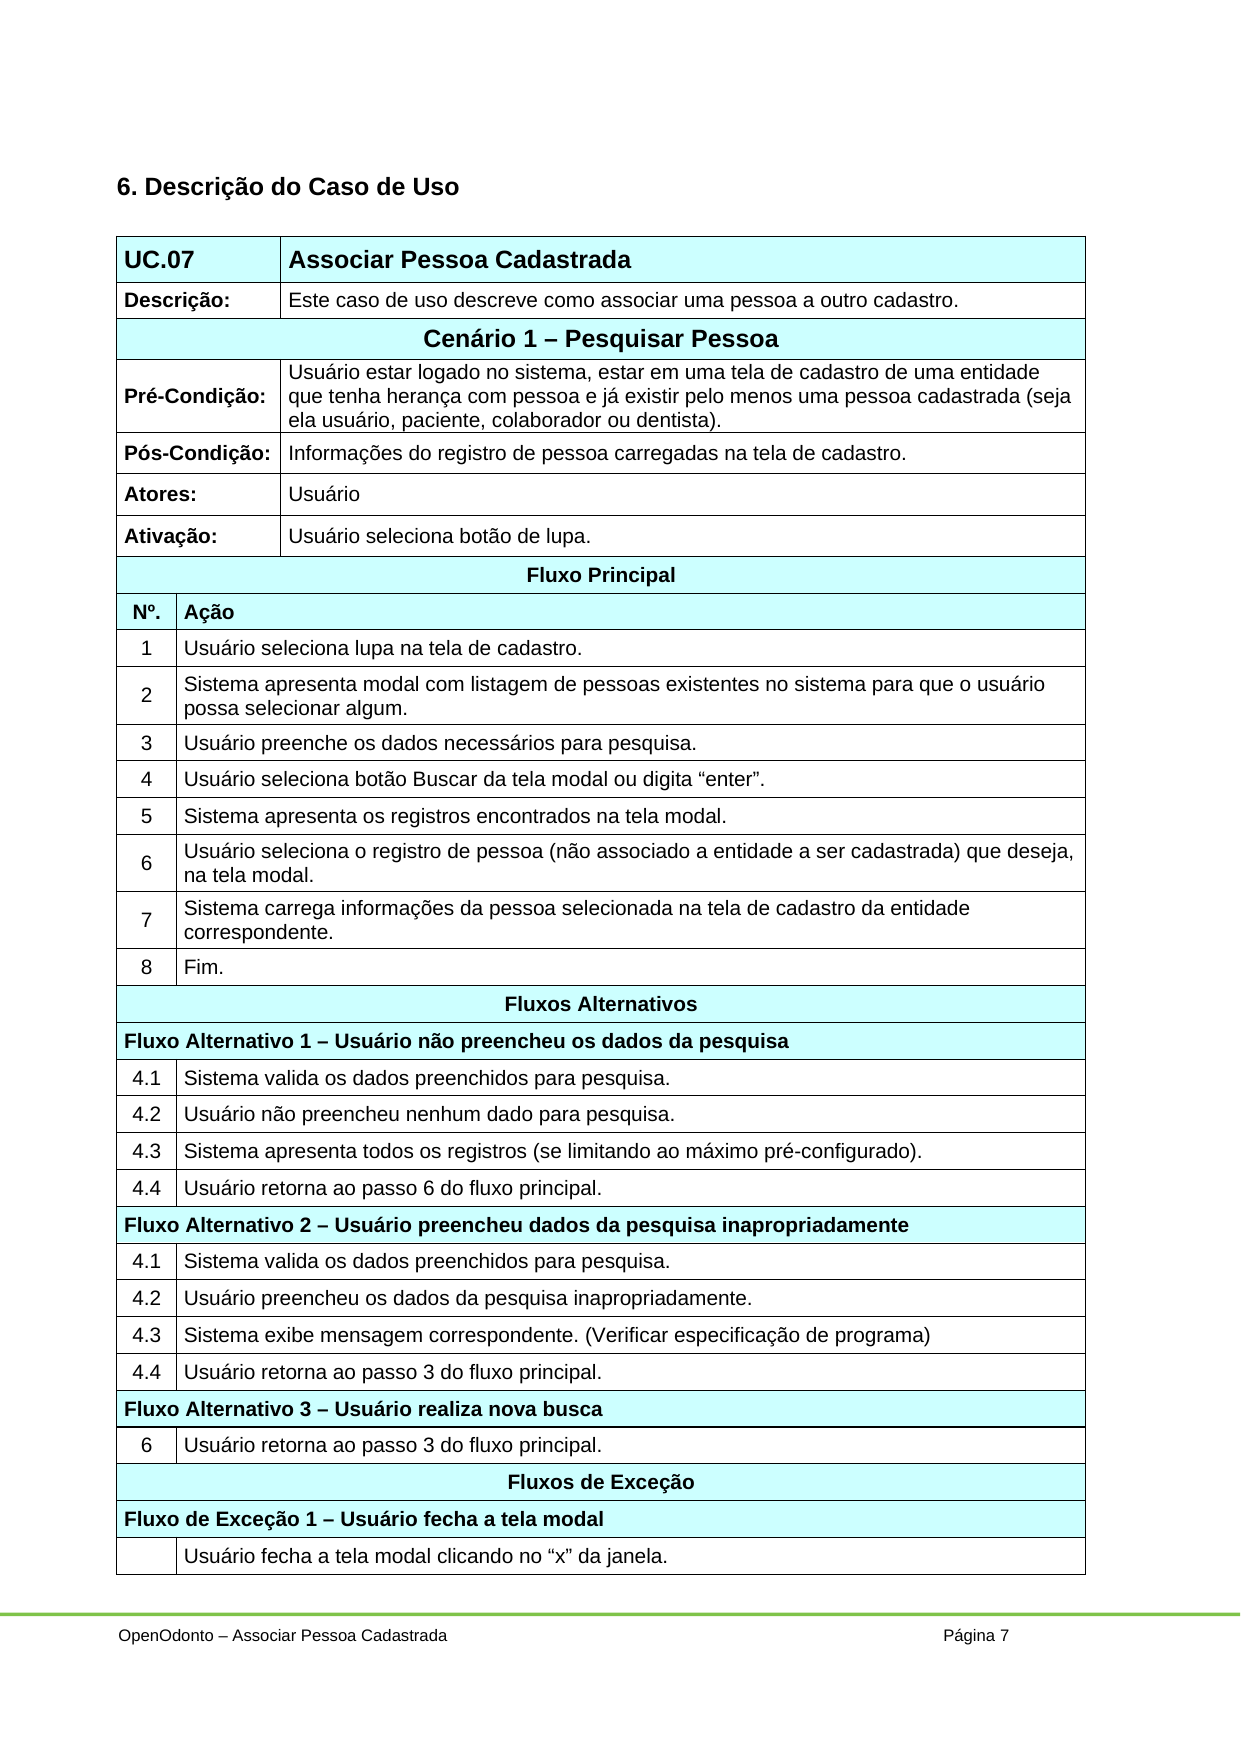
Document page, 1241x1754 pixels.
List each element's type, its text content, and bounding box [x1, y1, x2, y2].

table_cell Sistema valida os dados preenchidos para pesquisa. [177, 1244, 1085, 1279]
table_cell 2 [117, 667, 176, 723]
table_cell Fim. [177, 949, 1085, 985]
table_cell 5 [117, 798, 176, 834]
table_cell Sistema exibe mensagem correspondente. (Verificar especificação de programa) [177, 1317, 1085, 1353]
table_cell Ação [177, 594, 1085, 629]
table_cell Ativação: [117, 516, 280, 556]
table_cell Fluxo Alternativo 3 – Usuário realiza nova busca [117, 1391, 1085, 1426]
table_cell Fluxos de Exceção [117, 1464, 1085, 1500]
table_cell Usuário seleciona botão de lupa. [281, 516, 1085, 556]
table_cell 6 [117, 835, 176, 891]
table_header Associar Pessoa Cadastrada [281, 237, 1085, 282]
table_cell Usuário fecha a tela modal clicando no “x” da janela. [177, 1538, 1085, 1573]
table_header UC.07 [117, 237, 280, 282]
table_cell Informações do registro de pessoa carregadas na tela de cadastro. [281, 433, 1085, 473]
table_cell 6 [117, 1428, 176, 1463]
table_cell Fluxo Alternativo 1 – Usuário não preencheu os dados da pesquisa [117, 1023, 1085, 1059]
table_cell Usuário estar logado no sistema, estar em uma tela de cadastro de uma entidade que tenha herança com pessoa e já existir pelo menos uma pessoa cadastrada (seja ela usuário, paciente, colaborador ou dentista). [281, 360, 1085, 432]
table_cell 4 [117, 761, 176, 797]
table_cell Fluxo Alternativo 2 – Usuário preencheu dados da pesquisa inapropriadamente [117, 1207, 1085, 1242]
table_cell Sistema apresenta modal com listagem de pessoas existentes no sistema para que o usuário possa selecionar algum. [177, 667, 1085, 723]
table_cell 4.1 [117, 1060, 176, 1095]
table_cell Sistema carrega informações da pessoa selecionada na tela de cadastro da entidade correspondente. [177, 892, 1085, 948]
table_cell Cenário 1 – Pesquisar Pessoa [117, 319, 1085, 359]
table_cell [117, 1538, 176, 1573]
table_cell Pré-Condição: [117, 360, 280, 432]
subtitle 6. Descrição do Caso de Uso [117, 172, 1122, 201]
table_cell Usuário retorna ao passo 3 do fluxo principal. [177, 1354, 1085, 1389]
table_cell Sistema valida os dados preenchidos para pesquisa. [177, 1060, 1085, 1095]
table_cell Nº. [117, 594, 176, 629]
table_cell Usuário preenche os dados necessários para pesquisa. [177, 725, 1085, 760]
table_cell Este caso de uso descreve como associar uma pessoa a outro cadastro. [281, 283, 1085, 317]
table_cell 4.2 [117, 1096, 176, 1132]
table_cell Pós-Condição: [117, 433, 280, 473]
table_cell 1 [117, 630, 176, 666]
table_cell Atores: [117, 474, 280, 514]
table_cell Fluxo de Exceção 1 – Usuário fecha a tela modal [117, 1501, 1085, 1537]
table_cell Fluxo Principal [117, 557, 1085, 593]
table_cell 4.3 [117, 1133, 176, 1169]
table_cell 7 [117, 892, 176, 948]
table_cell Fluxos Alternativos [117, 986, 1085, 1022]
table_cell 4.2 [117, 1280, 176, 1316]
table_cell Usuário não preencheu nenhum dado para pesquisa. [177, 1096, 1085, 1132]
table_cell 4.3 [117, 1317, 176, 1353]
table_cell Sistema apresenta todos os registros (se limitando ao máximo pré-configurado). [177, 1133, 1085, 1169]
table_cell Usuário seleciona o registro de pessoa (não associado a entidade a ser cadastrada) que deseja, na tela modal. [177, 835, 1085, 891]
table_cell Usuário seleciona lupa na tela de cadastro. [177, 630, 1085, 666]
table_cell 8 [117, 949, 176, 985]
table_cell Usuário [281, 474, 1085, 514]
table_cell Descrição: [117, 283, 280, 317]
table_cell 4.1 [117, 1244, 176, 1279]
table_cell 4.4 [117, 1354, 176, 1389]
table_cell Usuário seleciona botão Buscar da tela modal ou digita “enter”. [177, 761, 1085, 797]
table_cell 4.4 [117, 1170, 176, 1206]
table_cell Usuário preencheu os dados da pesquisa inapropriadamente. [177, 1280, 1085, 1316]
table_cell Usuário retorna ao passo 3 do fluxo principal. [177, 1428, 1085, 1463]
table_cell Sistema apresenta os registros encontrados na tela modal. [177, 798, 1085, 834]
table_cell Usuário retorna ao passo 6 do fluxo principal. [177, 1170, 1085, 1206]
table_cell 3 [117, 725, 176, 760]
